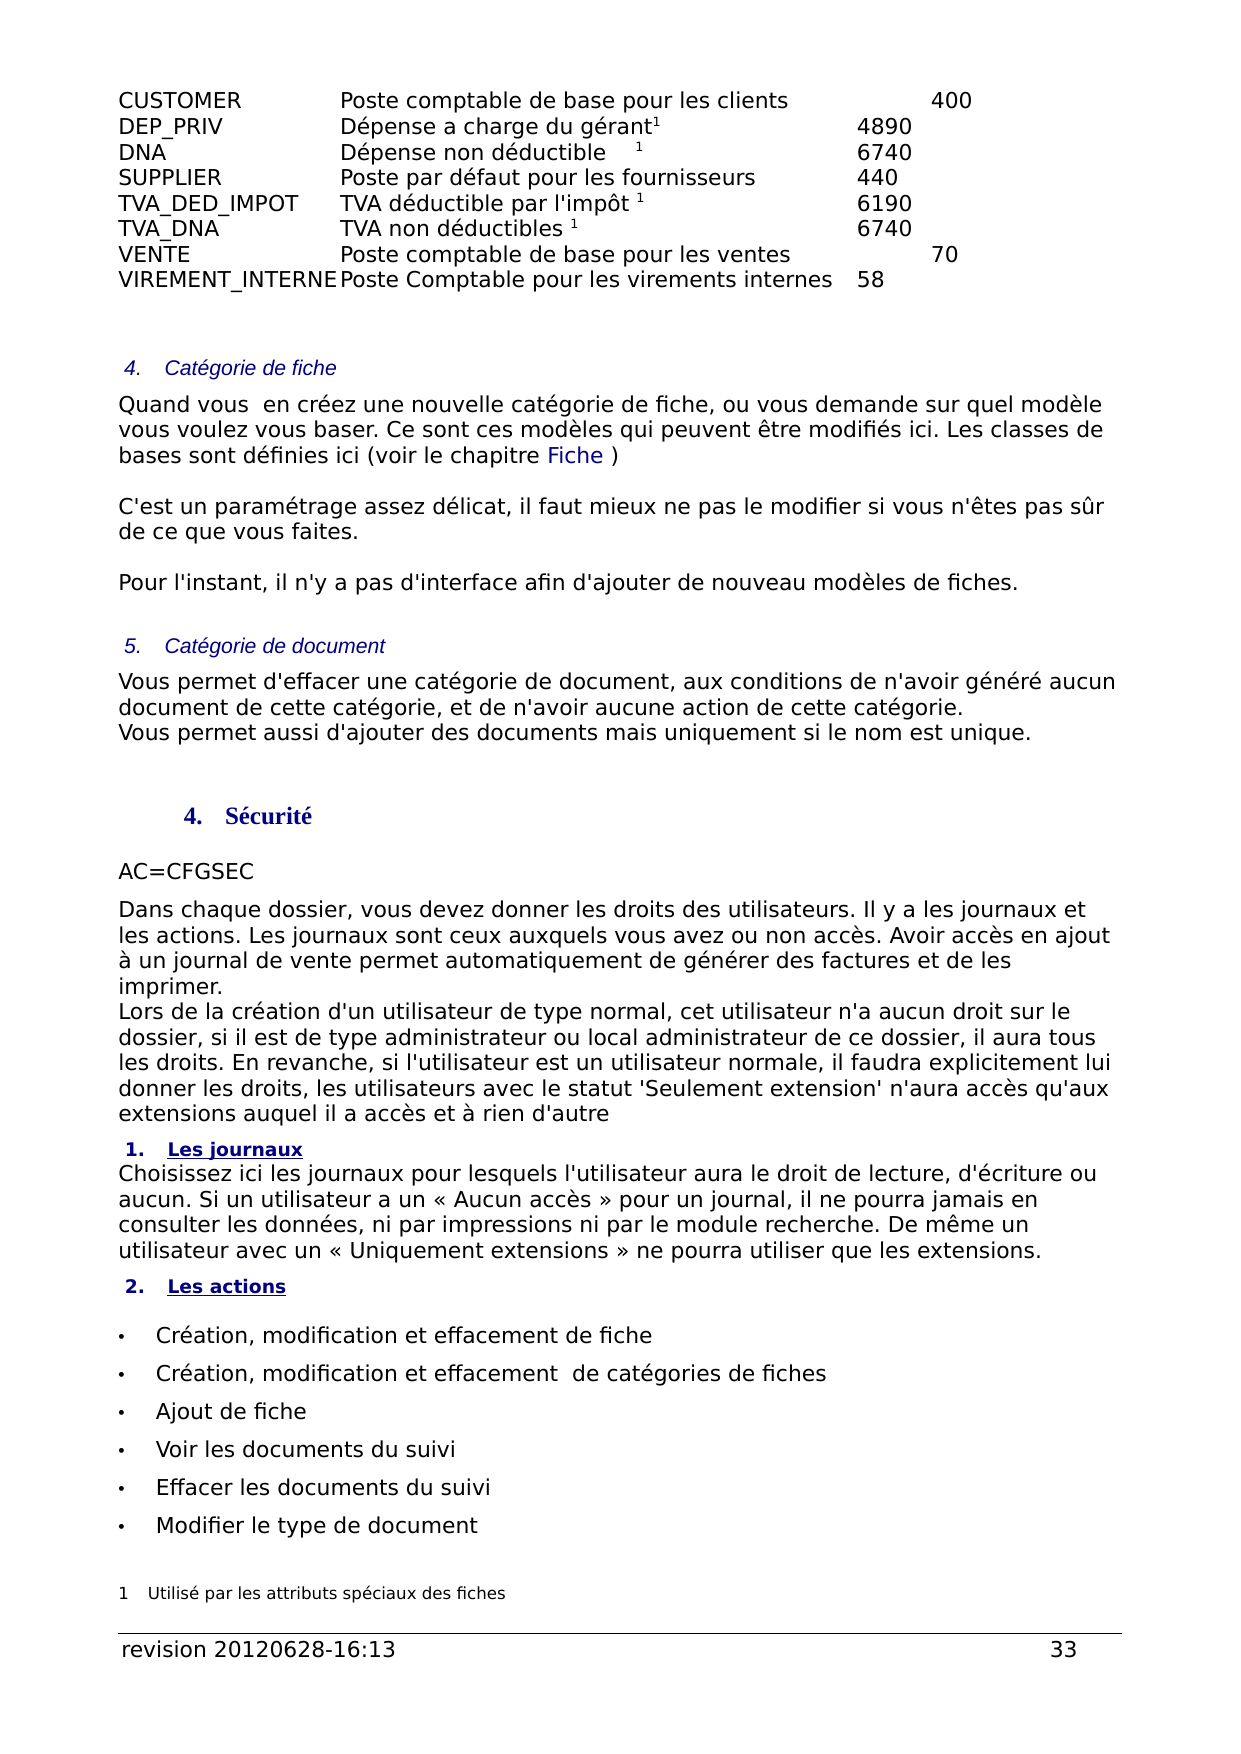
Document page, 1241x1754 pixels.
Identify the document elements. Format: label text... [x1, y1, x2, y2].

list Création, modification et effacement de catégories de fiches [118, 1361, 1122, 1387]
text C'est un paramétrage assez délicat, il faut mieux ne pas le modifier si vous n'êtes pas sûr de ce que vous faites. [118, 494, 1122, 545]
text Choisissez ici les journaux pour lesquels l'utilisateur aura le droit de lecture, d'écriture ou aucun. Si un utilisateur a un « Aucun accès » pour un journal, il ne pourra jamais en consulter les données, ni par impressions ni par le module recherche. De même un utilisateur avec un « Uniquement extensions » ne pourra utiliser que les extensions. [118, 1161, 1122, 1263]
text Lors de la création d'un utilisateur de type normal, cet utilisateur n'a aucun droit sur le dossier, si il est de type administrateur ou local administrateur de ce dossier, il aura tous les droits. En revanche, si l'utilisateur est un utilisateur normale, il faudra explicitement lui donner les droits, les utilisateurs avec le statut 'Seulement extension' n'aura accès qu'aux extensions auquel il a accès et à rien d'autre [118, 999, 1122, 1127]
list Création, modification et effacement de fiche [118, 1323, 1122, 1349]
text VIREMENT_INTERNE Poste Comptable pour les virements internes 58 [118, 267, 1122, 293]
subtitle Catégorie de document [118, 633, 1122, 658]
list Voir les documents du suivi [118, 1437, 1122, 1463]
subtitle Les journaux [118, 1139, 1122, 1161]
text DEP_PRIV Dépense a charge du gérant 4890 [118, 114, 1122, 139]
text Dans chaque dossier, vous devez donner les droits des utilisateurs. Il y a les journaux et les actions. Les journaux sont ceux auxquels vous avez ou non accès. Avoir accès en ajout à un journal de vente permet automatiquement de générer des factures et de les imprimer. [118, 897, 1122, 999]
text SUPPLIER Poste par défaut pour les fournisseurs 440 [118, 165, 1122, 191]
text Quand vous en créez une nouvelle catégorie de fiche, ou vous demande sur quel modèle vous voulez vous baser. Ce sont ces modèles qui peuvent être modifiés ici. Les classes de bases sont définies ici (voir le chapitre Fiche ) [118, 392, 1122, 468]
text TVA_DED_IMPOT TVA déductible par l'impôt 1 6190 [118, 191, 1122, 216]
text CUSTOMER Poste comptable de base pour les clients 400 [118, 88, 1122, 114]
text TVA_DNA TVA non déductibles 1 6740 [118, 216, 1122, 242]
text AC=CFGSEC [118, 859, 1122, 885]
text Utilisé par les attributs spéciaux des fiches [118, 1584, 1122, 1603]
text VENTE Poste comptable de base pour les ventes 70 [118, 242, 1122, 267]
list Ajout de fiche [118, 1399, 1122, 1425]
subtitle Les actions [118, 1276, 1122, 1298]
list Effacer les documents du suivi [118, 1475, 1122, 1501]
text Pour l'instant, il n'y a pas d'interface afin d'ajouter de nouveau modèles de fiches. [118, 570, 1122, 596]
text Vous permet d'effacer une catégorie de document, aux conditions de n'avoir généré aucun document de cette catégorie, et de n'avoir aucune action de cette catégorie. [118, 669, 1122, 721]
text DNA Dépense non déductible 1 6740 [118, 139, 1122, 165]
subtitle Sécurité [177, 801, 1122, 830]
text Vous permet aussi d'ajouter des documents mais uniquement si le nom est unique. [118, 721, 1122, 746]
list Modifier le type de document [118, 1513, 1122, 1539]
subtitle Catégorie de fiche [118, 356, 1122, 380]
